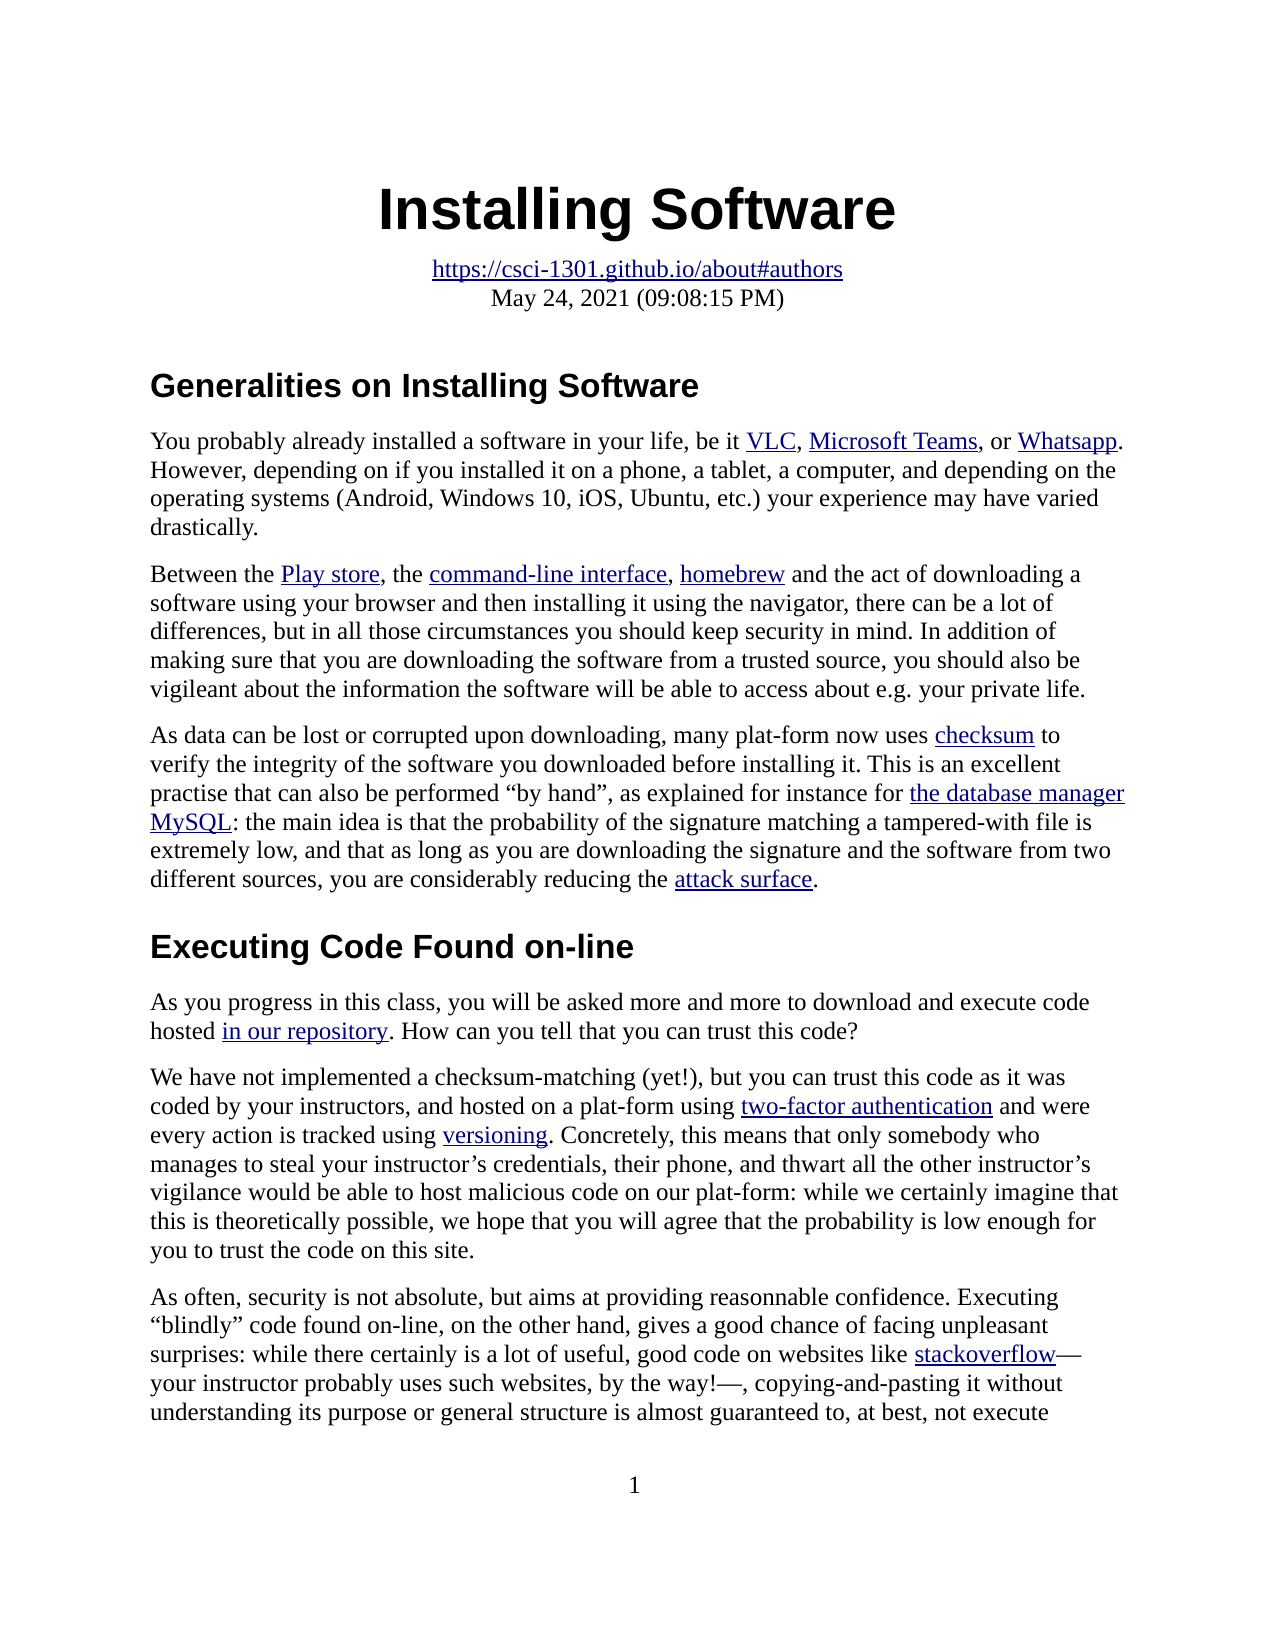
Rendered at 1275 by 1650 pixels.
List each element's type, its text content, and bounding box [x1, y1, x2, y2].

text You probably already installed a software in your life, be it VLC, Microsoft Teams, or Whatsapp. However, depending on if you installed it on a phone, a tablet, a computer, and depending on the operating systems (Android, Windows 10, iOS, Ubuntu, etc.) your experience may have varied drastically. [150, 426, 1125, 541]
subtitle Generalities on Installing Software [150, 366, 1125, 404]
text May 24, 2021 (09:08:15 PM) [150, 283, 1125, 312]
text We have not implemented a checksum-matching (yet!), but you can trust this code as it was coded by your instructors, and hosted on a plat-form using two-factor authentication and were every action is tracked using versioning. Concretely, this means that only somebody who manages to steal your instructor’s credentials, their phone, and thwart all the other instructor’s vigilance would be able to host malicious code on our plat-form: while we certainly imagine that this is theoretically possible, we hope that you will agree that the probability is low enough for you to trust the code on this site. [150, 1062, 1125, 1264]
title Installing Software [150, 175, 1125, 242]
text https://csci-1301.github.io/about#authors [150, 254, 1125, 283]
subtitle Executing Code Found on-line [150, 927, 1125, 966]
text As data can be lost or corrupted upon downloading, many plat-form now uses checksum to verify the integrity of the software you downloaded before installing it. This is an excellent practise that can also be performed “by hand”, as explained for instance for the database manager MySQL: the main idea is that the probability of the signature matching a tampered-with file is extremely low, and that as long as you are downloading the signature and the software from two different sources, you are considerably reducing the attack surface. [150, 721, 1125, 893]
text Between the Play store, the command-line interface, homebrew and the act of downloading a software using your browser and then installing it using the navigator, there can be a lot of differences, but in all those circumstances you should keep security in mind. In addition of making sure that you are downloading the software from a trusted source, you should also be vigileant about the information the software will be able to access about e.g. your private life. [150, 559, 1125, 703]
text As you progress in this class, you will be asked more and more to download and execute code hosted in our repository. How can you tell that you can trust this code? [150, 987, 1125, 1044]
text As often, security is not absolute, but aims at providing reasonnable confidence. Executing “blindly” code found on-line, on the other hand, gives a good chance of facing unpleasant surprises: while there certainly is a lot of useful, good code on websites like stackoverflow—your instructor probably uses such websites, by the way!—, copying-and-pasting it without understanding its purpose or general structure is almost guaranteed to, at best, not execute [150, 1282, 1125, 1425]
